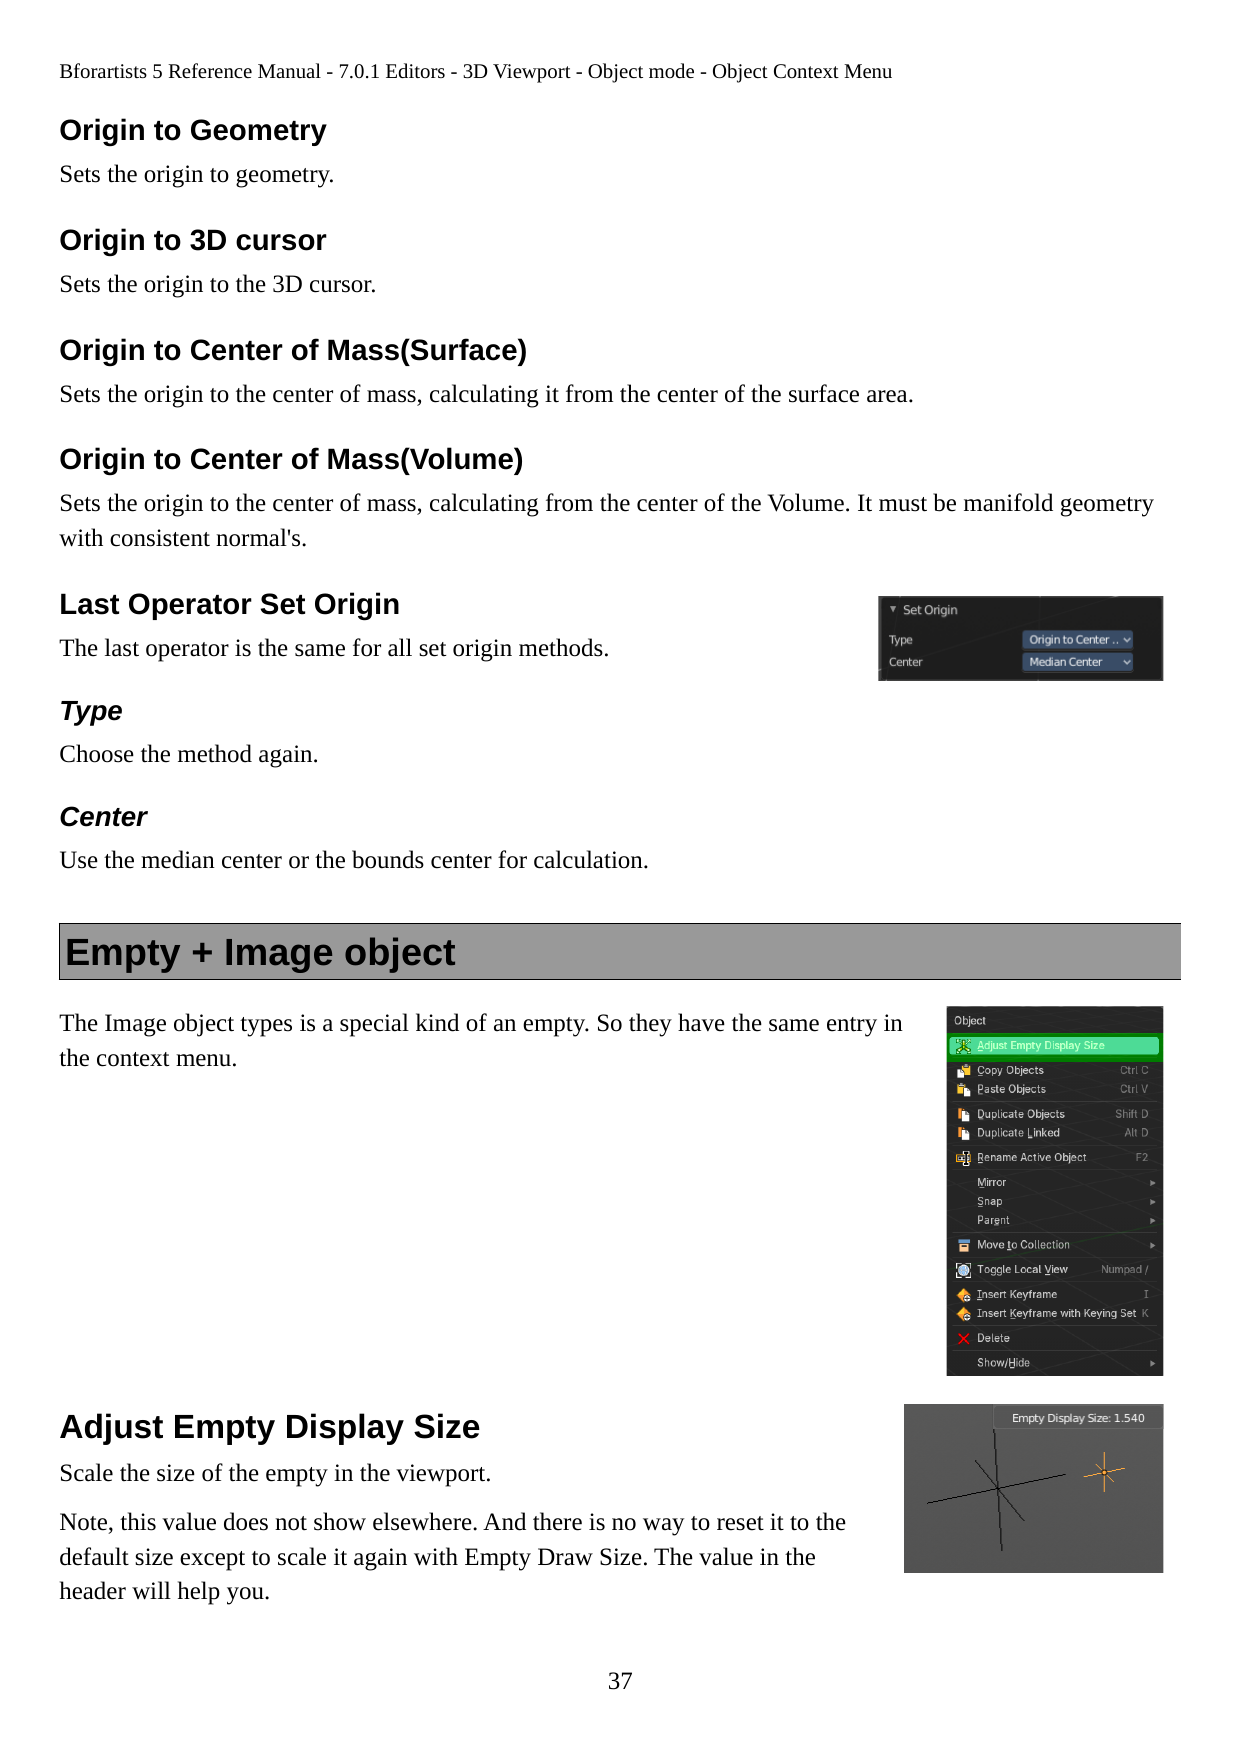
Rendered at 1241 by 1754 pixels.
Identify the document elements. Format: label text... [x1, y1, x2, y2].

text The Image object types is a special kind of an empty. So they have the same entry in the context menu. [59, 1008, 946, 1072]
table_header Empty + Image object [60, 924, 1181, 979]
text Sets the origin to the center of mass, calculating it from the center of the surface area. [59, 379, 1181, 407]
subtitle Origin to Center of Mass(Surface) [59, 332, 1181, 366]
subtitle Last Operator Set Origin [59, 587, 1181, 620]
picture [946, 1006, 1164, 1376]
text Note, this value does not show elsewhere. And there is no way to reset it to the default size except to scale it again with Empty Draw Size. The value in the header will help you. [59, 1507, 1181, 1605]
subtitle Origin to Center of Mass(Volume) [59, 442, 1181, 476]
picture [878, 596, 1164, 681]
text Sets the origin to the center of mass, calculating from the center of the Volume. It must be manifold geometry with consistent normal's. [59, 488, 1181, 552]
subtitle Center [59, 800, 1181, 832]
text Choose the method again. [59, 739, 1181, 768]
text Use the median center or the bounds center for calculation. [59, 845, 1181, 873]
subtitle Adjust Empty Display Size [59, 1407, 904, 1446]
picture [904, 1404, 1164, 1573]
subtitle Origin to 3D cursor [59, 222, 1181, 256]
subtitle Origin to Geometry [59, 113, 1181, 146]
text Scale the size of the empty in the viewport. [59, 1458, 904, 1487]
text Sets the origin to the 3D cursor. [59, 269, 1181, 297]
subtitle [1164, 1407, 1181, 1446]
subtitle Type [59, 694, 1181, 726]
text Sets the origin to geometry. [59, 159, 1181, 188]
text The last operator is the same for all set origin methods. [59, 633, 878, 662]
